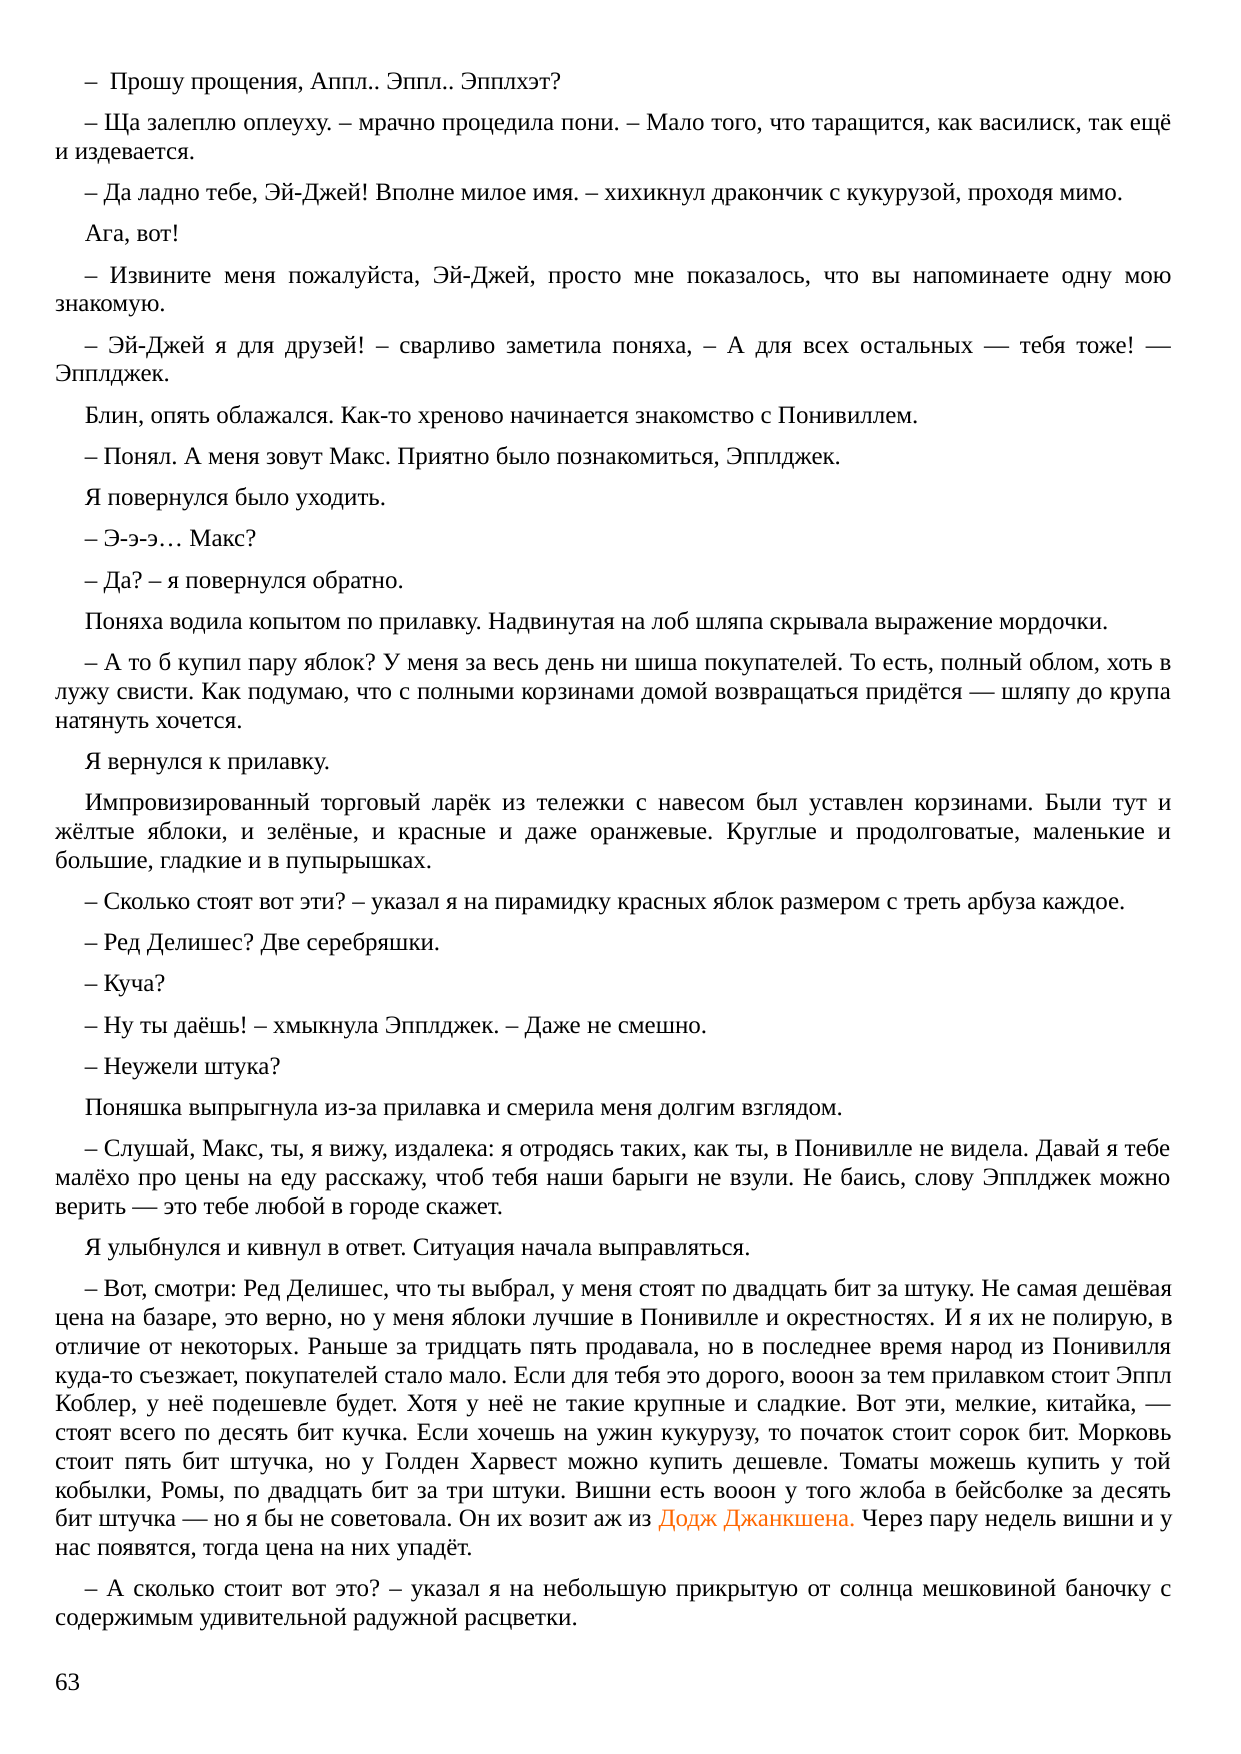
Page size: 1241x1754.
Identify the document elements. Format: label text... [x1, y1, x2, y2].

text Поняха водила копытом по прилавку. Надвинутая на лоб шляпа скрывала выражение мордочки. [55, 606, 1173, 635]
text – Извините меня пожалуйста, Эй-Джей, просто мне показалось, что вы напоминаете одну мою знакомую. [55, 260, 1173, 317]
text – Куча? [55, 968, 1173, 997]
text – Да? – я повернулся обратно. [55, 565, 1173, 593]
text – А то б купил пару яблок? У меня за весь день ни шиша покупателей. То есть, полный облом, хоть в лужу свисти. Как подумаю, что с полными корзинами домой возвращаться придётся — шляпу до крупа натянуть хочется. [55, 647, 1173, 733]
text Импровизированный торговый ларёк из тележки с навесом был уставлен корзинами. Были тут и жёлтые яблоки, и зелёные, и красные и даже оранжевые. Круглые и продолговатые, маленькие и большие, гладкие и в пупырышках. [55, 787, 1173, 873]
text – Неужели штука? [55, 1051, 1173, 1080]
text – Да ладно тебе, Эй-Джей! Вполне милое имя. – хихикнул дракончик с кукурузой, проходя мимо. [55, 177, 1173, 206]
text Я вернулся к прилавку. [55, 746, 1173, 775]
text – Прошу прощения, Аппл.. Эппл.. Эпплхэт? [55, 66, 1173, 95]
text – Понял. А меня зовут Макс. Приятно было познакомиться, Эпплджек. [55, 441, 1173, 470]
text Поняшка выпрыгнула из-за прилавка и смерила меня долгим взглядом. [55, 1092, 1173, 1121]
text Я повернулся было уходить. [55, 482, 1173, 511]
text – Вот, смотри: Ред Делишес, что ты выбрал, у меня стоят по двадцать бит за штуку. Не самая дешёвая цена на базаре, это верно, но у меня яблоки лучшие в Понивилле и окрестностях. И я их не полирую, в отличие от некоторых. Раньше за тридцать пять продавала, но в последнее время народ из Понивилля куда-то съезжает, покупателей стало мало. Если для тебя это дорого, вооон за тем прилавком стоит Эппл Коблер, у неё подешевле будет. Хотя у неё не такие крупные и сладкие. Вот эти, мелкие, китайка, — стоят всего по десять бит кучка. Если хочешь на ужин кукурузу, то початок стоит сорок бит. Морковь стоит пять бит штучка, но у Голден Харвест можно купить дешевле. Томаты можешь купить у той кобылки, Ромы, по двадцать бит за три штуки. Вишни есть вооон у того жлоба в бейсболке за десять бит штучка — но я бы не советовала. Он их возит аж из Додж Джанкшена. Через пару недель вишни и у нас появятся, тогда цена на них упадёт. [55, 1273, 1173, 1561]
text – Ну ты даёшь! – хмыкнула Эпплджек. – Даже не смешно. [55, 1010, 1173, 1038]
text – Слушай, Макс, ты, я вижу, издалека: я отродясь таких, как ты, в Понивилле не видела. Давай я тебе малёхо про цены на еду расскажу, чтоб тебя наши барыги не взули. Не баись, слову Эпплджек можно верить — это тебе любой в городе скажет. [55, 1133, 1173, 1220]
text Блин, опять облажался. Как-то хреново начинается знакомство с Понивиллем. [55, 400, 1173, 428]
text Ага, вот! [55, 218, 1173, 247]
text – Ща залеплю оплеуху. – мрачно процедила пони. – Мало того, что таращится, как василиск, так ещё и издевается. [55, 107, 1173, 165]
text – А сколько стоит вот это? – указал я на небольшую прикрытую от солнца мешковиной баночку с содержимым удивительной радужной расцветки. [55, 1573, 1173, 1631]
text – Ред Делишес? Две серебряшки. [55, 927, 1173, 956]
text Я улыбнулся и кивнул в ответ. Ситуация начала выправляться. [55, 1232, 1173, 1261]
text – Сколько стоят вот эти? – указал я на пирамидку красных яблок размером с треть арбуза каждое. [55, 886, 1173, 915]
text – Эй-Джей я для друзей! – сварливо заметила поняха, – А для всех остальных — тебя тоже! — Эпплджек. [55, 330, 1173, 387]
text – Э-э-э… Макс? [55, 523, 1173, 552]
